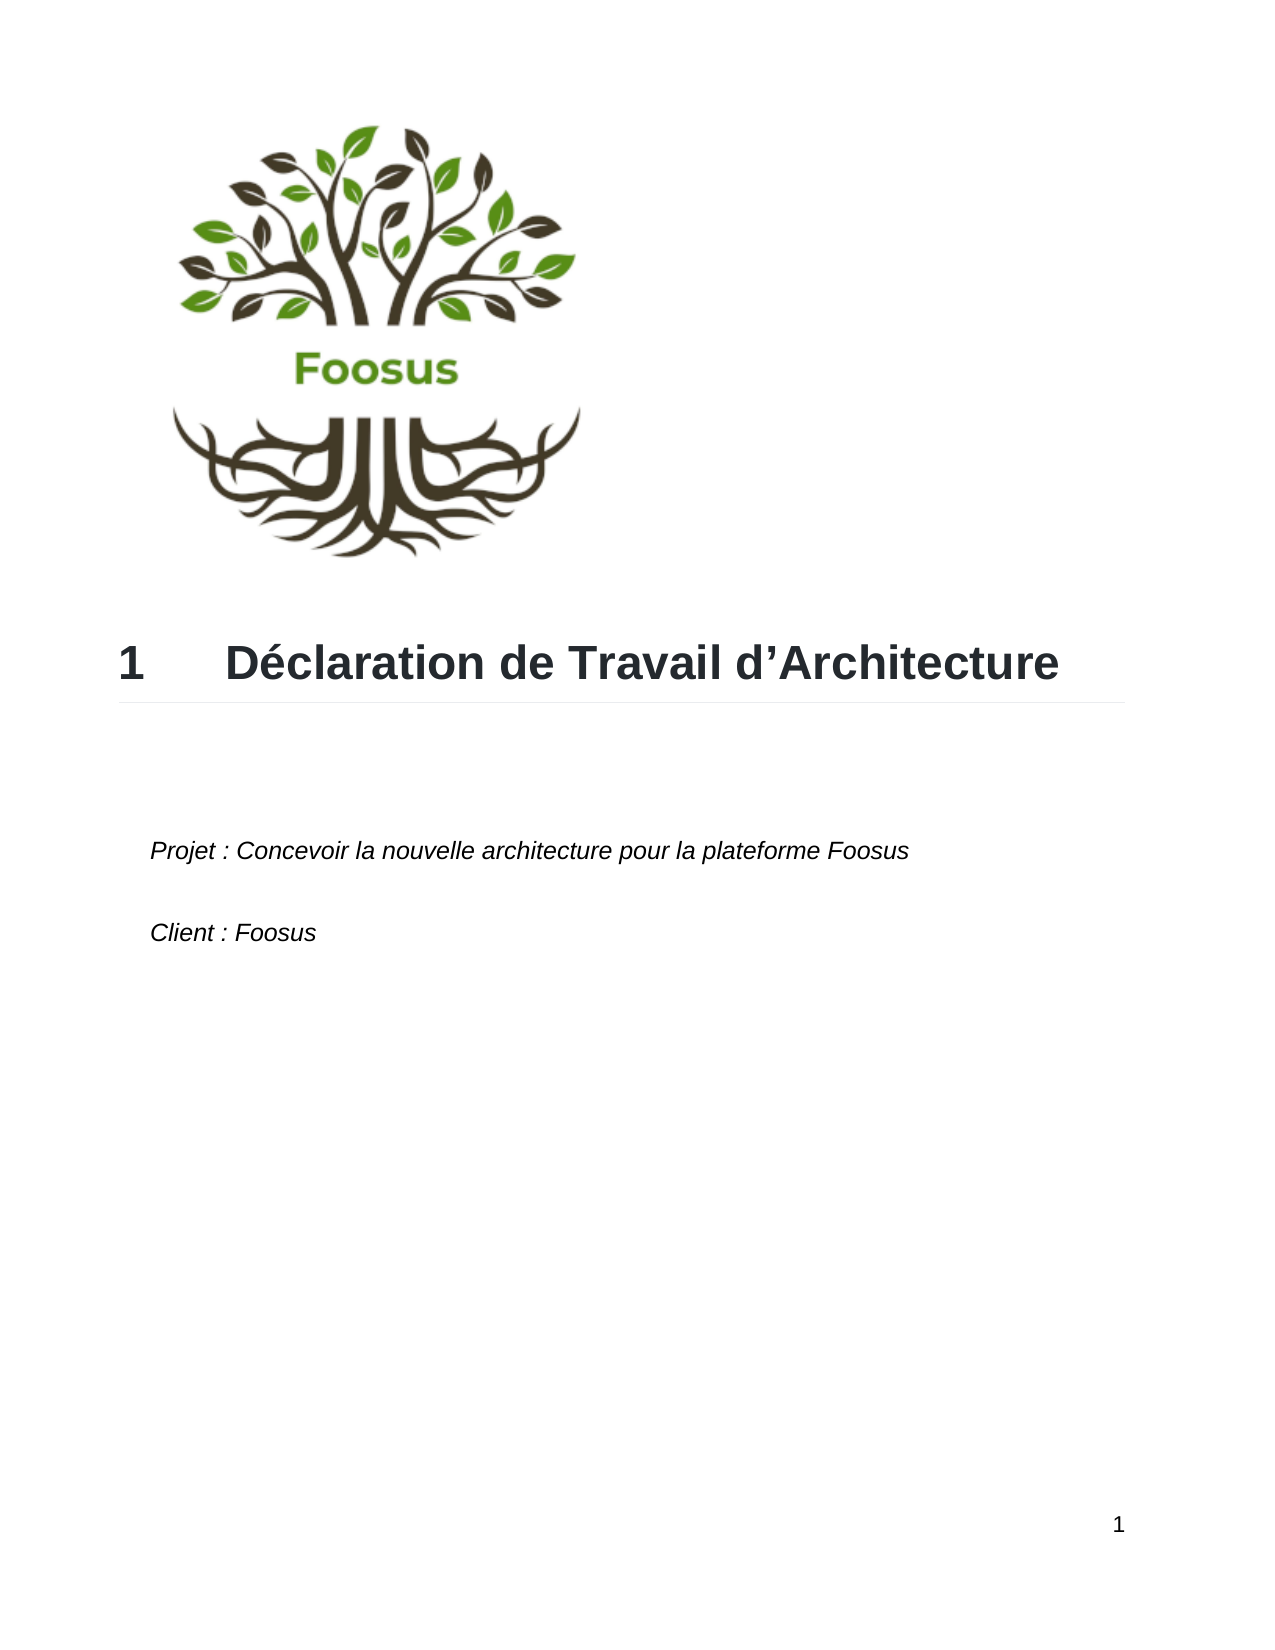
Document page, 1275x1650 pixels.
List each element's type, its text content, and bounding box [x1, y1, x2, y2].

picture [150, 112, 604, 572]
text Client : Foosus [150, 889, 1125, 947]
text Projet : Concevoir la nouvelle architecture pour la plateforme Foosus [150, 836, 1125, 864]
subtitle Déclaration de Travail d’Architecture [119, 634, 1125, 702]
